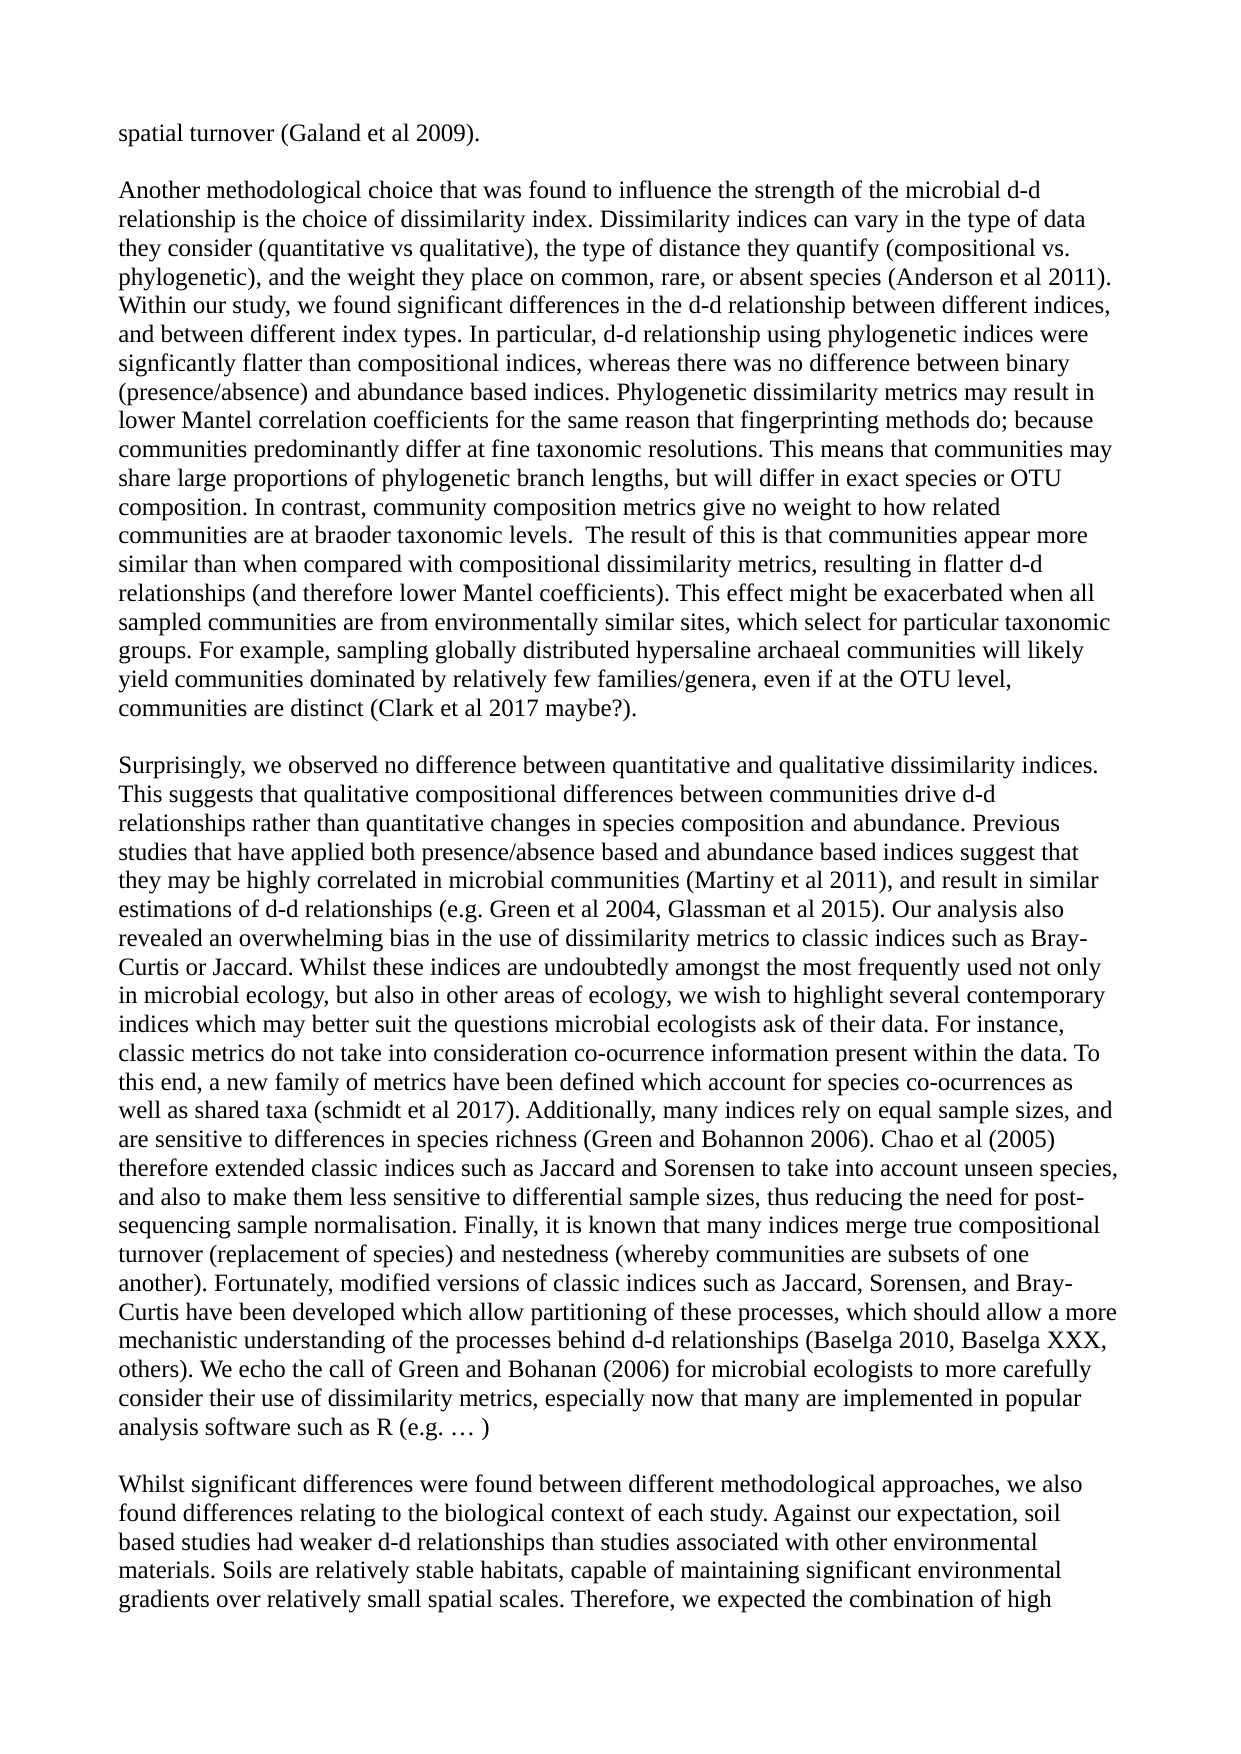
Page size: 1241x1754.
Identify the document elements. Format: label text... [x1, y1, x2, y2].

text Another methodological choice that was found to influence the strength of the microbial d-d relationship is the choice of dissimilarity index. Dissimilarity indices can vary in the type of data they consider (quantitative vs qualitative), the type of distance they quantify (compositional vs. phylogenetic), and the weight they place on common, rare, or absent species (Anderson et al 2011). Within our study, we found significant differences in the d-d relationship between different indices, and between different index types. In particular, d-d relationship using phylogenetic indices were signficantly flatter than compositional indices, whereas there was no difference between binary (presence/absence) and abundance based indices. Phylogenetic dissimilarity metrics may result in lower Mantel correlation coefficients for the same reason that fingerprinting methods do; because communities predominantly differ at fine taxonomic resolutions. This means that communities may share large proportions of phylogenetic branch lengths, but will differ in exact species or OTU composition. In contrast, community composition metrics give no weight to how related communities are at braoder taxonomic levels. The result of this is that communities appear more similar than when compared with compositional dissimilarity metrics, resulting in flatter d-d relationships (and therefore lower Mantel coefficients). This effect might be exacerbated when all sampled communities are from environmentally similar sites, which select for particular taxonomic groups. For example, sampling globally distributed hypersaline archaeal communities will likely yield communities dominated by relatively few families/genera, even if at the OTU level, communities are distinct (Clark et al 2017 maybe?). [118, 176, 1122, 722]
text Whilst significant differences were found between different methodological approaches, we also found differences relating to the biological context of each study. Against our expectation, soil based studies had weaker d-d relationships than studies associated with other environmental materials. Soils are relatively stable habitats, capable of maintaining significant environmental gradients over relatively small spatial scales. Therefore, we expected the combination of high [118, 1469, 1122, 1613]
text Surprisingly, we observed no difference between quantitative and qualitative dissimilarity indices. This suggests that qualitative compositional differences between communities drive d-d relationships rather than quantitative changes in species composition and abundance. Previous studies that have applied both presence/absence based and abundance based indices suggest that they may be highly correlated in microbial communities (Martiny et al 2011), and result in similar estimations of d-d relationships (e.g. Green et al 2004, Glassman et al 2015). Our analysis also revealed an overwhelming bias in the use of dissimilarity metrics to classic indices such as Bray-Curtis or Jaccard. Whilst these indices are undoubtedly amongst the most frequently used not only in microbial ecology, but also in other areas of ecology, we wish to highlight several contemporary indices which may better suit the questions microbial ecologists ask of their data. For instance, classic metrics do not take into consideration co-ocurrence information present within the data. To this end, a new family of metrics have been defined which account for species co-ocurrences as well as shared taxa (schmidt et al 2017). Additionally, many indices rely on equal sample sizes, and are sensitive to differences in species richness (Green and Bohannon 2006). Chao et al (2005) therefore extended classic indices such as Jaccard and Sorensen to take into account unseen species, and also to make them less sensitive to differential sample sizes, thus reducing the need for post-sequencing sample normalisation. Finally, it is known that many indices merge true compositional turnover (replacement of species) and nestedness (whereby communities are subsets of one another). Fortunately, modified versions of classic indices such as Jaccard, Sorensen, and Bray-Curtis have been developed which allow partitioning of these processes, which should allow a more mechanistic understanding of the processes behind d-d relationships (Baselga 2010, Baselga XXX, others). We echo the call of Green and Bohanan (2006) for microbial ecologists to more carefully consider their use of dissimilarity metrics, especially now that many are implemented in popular analysis software such as R (e.g. … ) [118, 751, 1122, 1441]
text spatial turnover (Galand et al 2009). [118, 118, 1122, 147]
